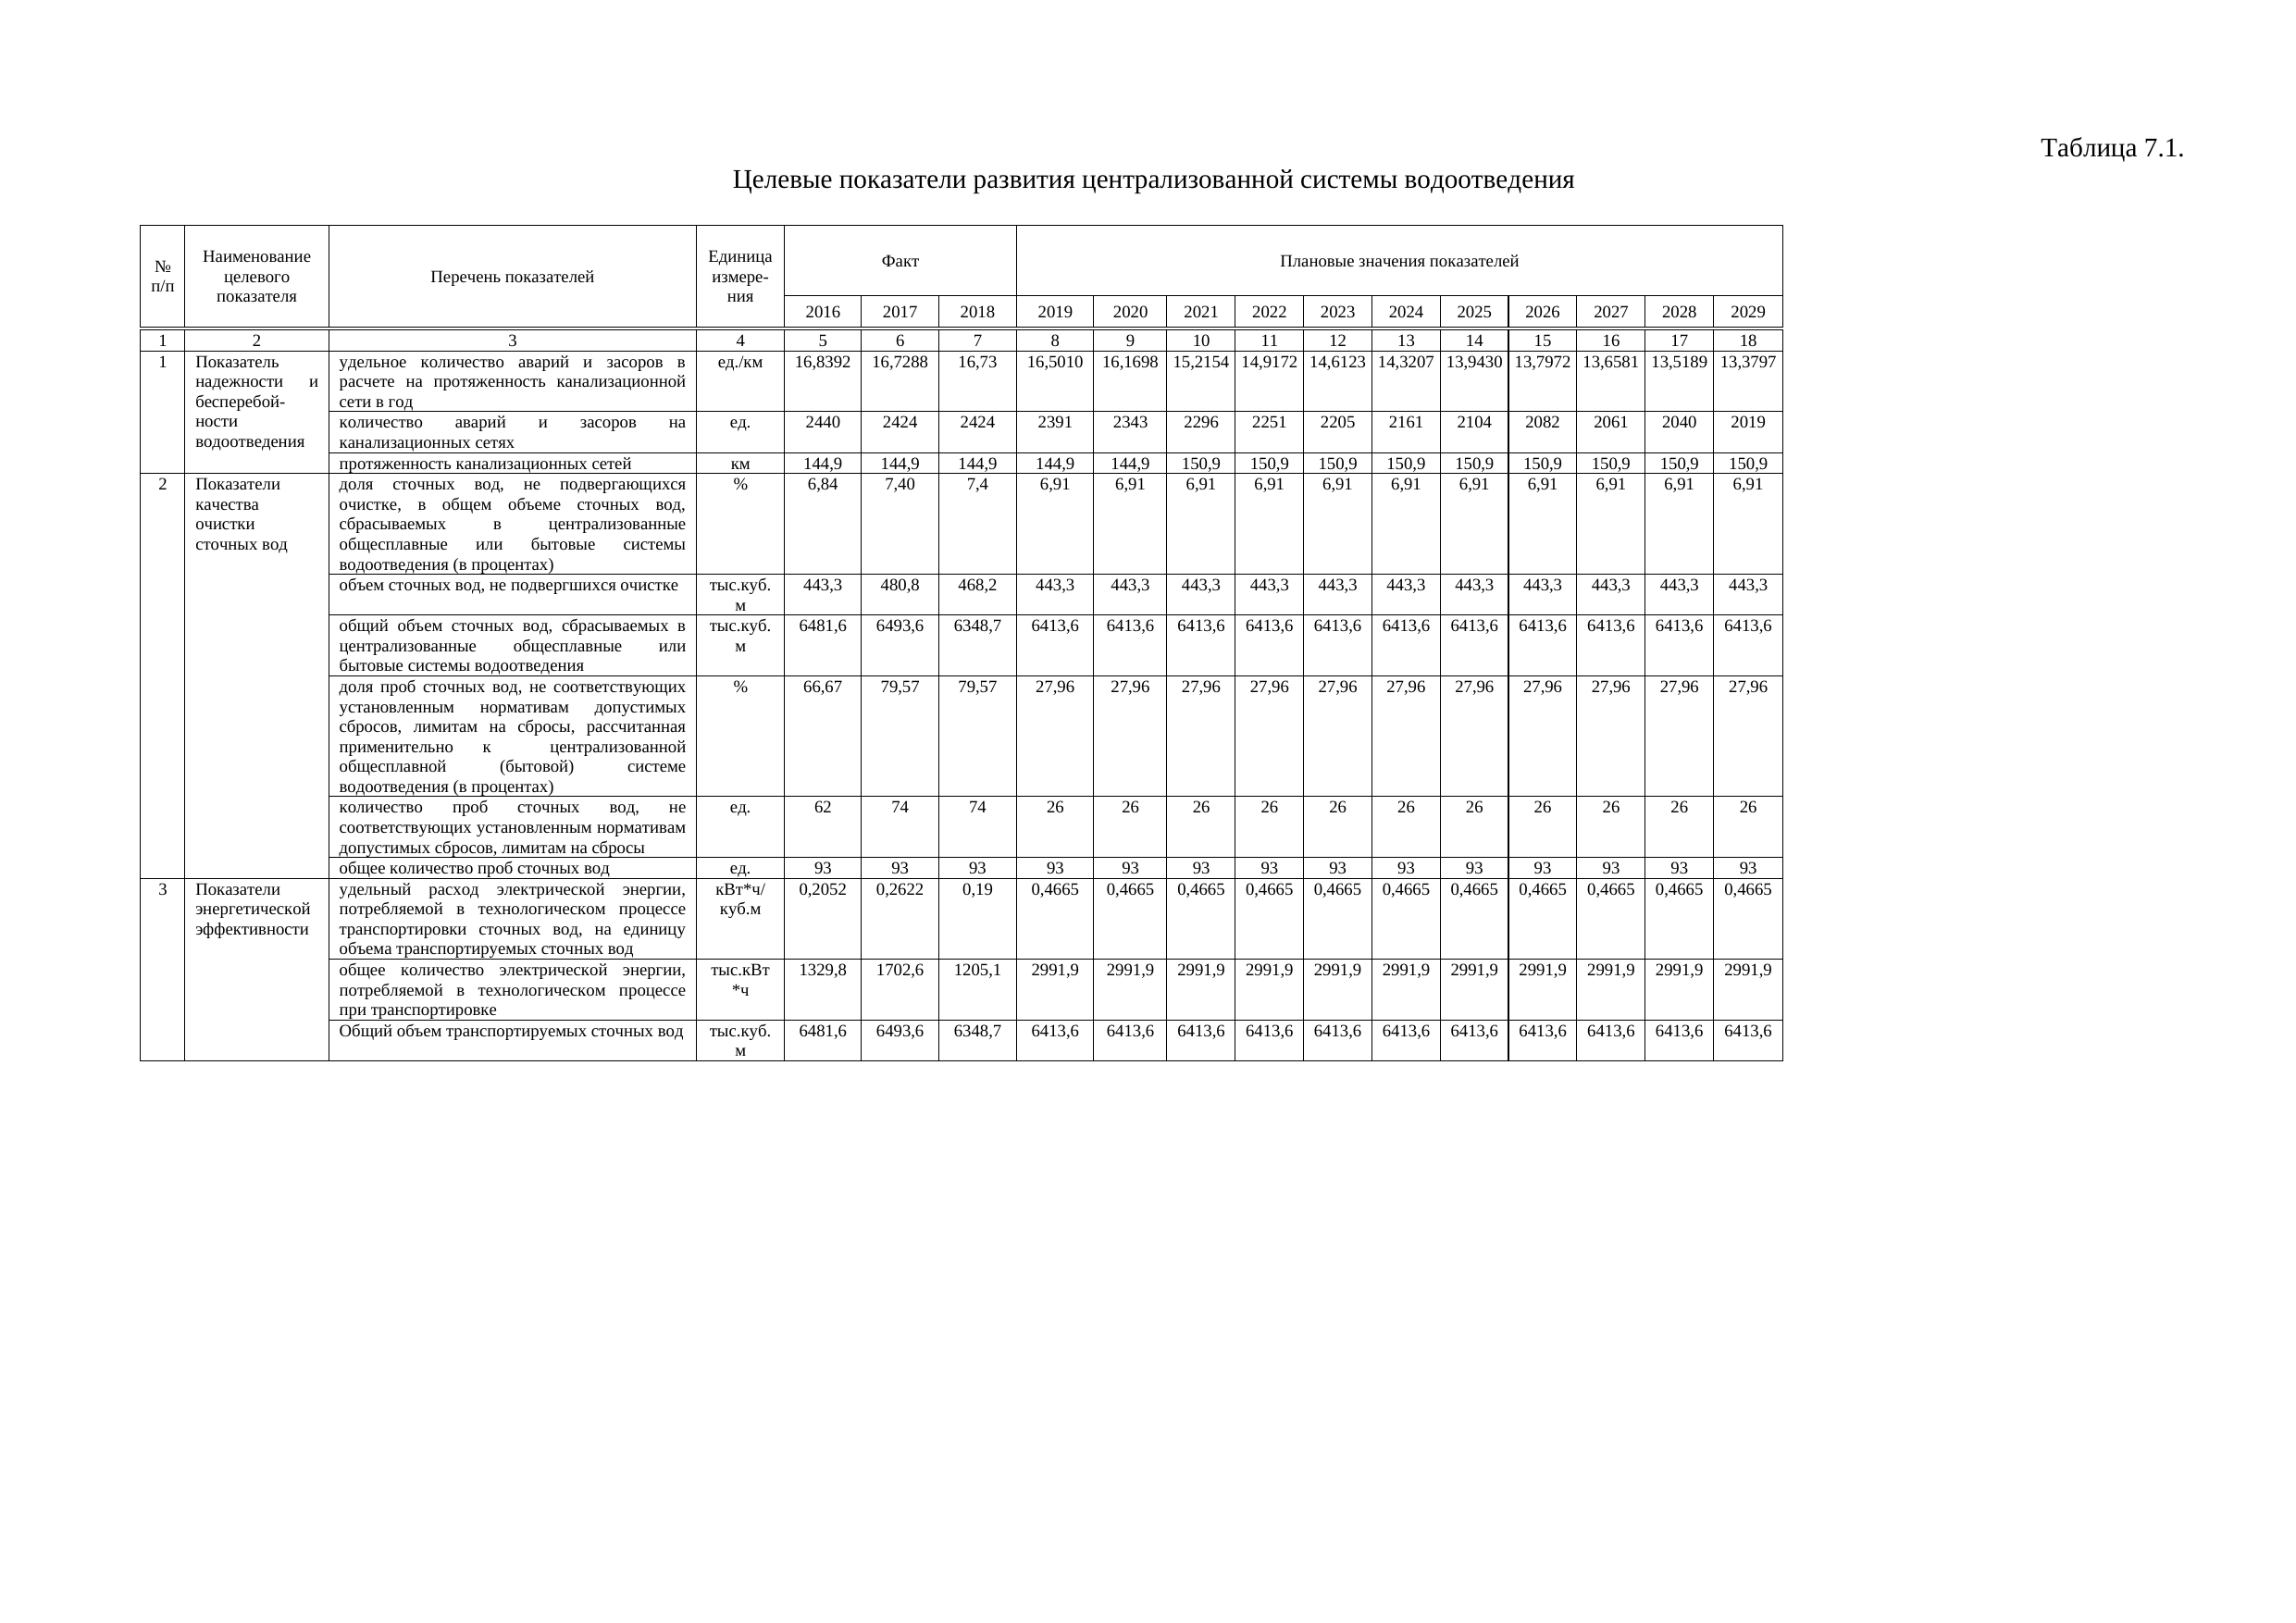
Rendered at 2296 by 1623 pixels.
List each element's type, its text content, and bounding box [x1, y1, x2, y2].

table_cell 6413,6 [1577, 1021, 1644, 1060]
table_cell % [697, 676, 784, 796]
table_cell 0,2622 [862, 879, 938, 959]
table_cell 93 [1372, 858, 1440, 878]
table_cell 6413,6 [1372, 1021, 1440, 1060]
table_cell доля проб сточных вод, не соответствующих установленным нормативам допустимых сбросов, лимитам на сбросы, рассчитанная применительно к централизованной общесплавной (бытовой) системе водоотведения (в процентах) [329, 676, 696, 796]
table_cell 150,9 [1304, 453, 1371, 473]
table_cell 2019 [1714, 412, 1782, 452]
table_cell 0,4665 [1441, 879, 1508, 959]
table_cell 6413,6 [1372, 615, 1440, 675]
text Таблица 7.1. [82, 131, 2184, 163]
table_cell 2023 [1304, 296, 1371, 327]
table_cell 480,8 [862, 575, 938, 614]
table_cell 6413,6 [1304, 1021, 1371, 1060]
table_cell 6,91 [1372, 474, 1440, 574]
table_header № п/п [141, 226, 184, 327]
table_cell 6413,6 [1577, 615, 1644, 675]
table_cell 0,4665 [1017, 879, 1093, 959]
table_cell 13,5189 [1645, 352, 1713, 411]
table_cell доля сточных вод, не подвергающихся очистке, в общем объеме сточных вод, сбрасываемых в централизованные общесплавные или бытовые системы водоотведения (в процентах) [329, 474, 696, 574]
table_cell 93 [1304, 858, 1371, 878]
table_cell 6481,6 [785, 1021, 861, 1060]
table_cell 27,96 [1577, 676, 1644, 796]
table_cell 6413,6 [1714, 1021, 1782, 1060]
table_cell количество аварий и засоров на канализационных сетях [329, 412, 696, 452]
table_cell 26 [1441, 797, 1508, 857]
table_cell 14,6123 [1304, 352, 1371, 411]
table_cell 443,3 [1645, 575, 1713, 614]
table_cell количество проб сточных вод, не соответствующих установленным нормативам допустимых сбросов, лимитам на сбросы [329, 797, 696, 857]
table_cell протяженность канализационных сетей [329, 453, 696, 473]
table_header 12 [1304, 330, 1371, 351]
table_cell тыс.кВт*ч [697, 960, 784, 1020]
table_cell 2991,9 [1645, 960, 1713, 1020]
table_cell 1 [141, 352, 184, 473]
table_cell 2017 [862, 296, 938, 327]
table_cell 74 [862, 797, 938, 857]
table_cell 2991,9 [1094, 960, 1166, 1020]
table_cell удельный расход электрической энергии, потребляемой в технологическом процессе транспортировки сточных вод, на единицу объема транспортируемых сточных вод [329, 879, 696, 959]
table_cell 26 [1235, 797, 1303, 857]
table_cell 2991,9 [1304, 960, 1371, 1020]
table_cell 6413,6 [1645, 1021, 1713, 1060]
table_cell 443,3 [1017, 575, 1093, 614]
table_cell 6413,6 [1235, 615, 1303, 675]
table_cell 2251 [1235, 412, 1303, 452]
table_cell 79,57 [939, 676, 1016, 796]
table_header 3 [329, 330, 696, 351]
table_cell 13,6581 [1577, 352, 1644, 411]
table_cell 443,3 [1577, 575, 1644, 614]
table_header 10 [1167, 330, 1235, 351]
table_cell 14,3207 [1372, 352, 1440, 411]
table_cell 443,3 [1714, 575, 1782, 614]
table_cell 443,3 [1372, 575, 1440, 614]
table_cell 7,4 [939, 474, 1016, 574]
table_cell 6,91 [1094, 474, 1166, 574]
table_cell 2343 [1094, 412, 1166, 452]
table_cell 6348,7 [939, 615, 1016, 675]
table_cell 62 [785, 797, 861, 857]
table_cell объем сточных вод, не подвергшихся очистке [329, 575, 696, 614]
table_cell Показатель надежности и бесперебой-ности водоотведения [185, 352, 329, 473]
table_cell км [697, 453, 784, 473]
table_cell 6413,6 [1714, 615, 1782, 675]
table_cell 443,3 [1441, 575, 1508, 614]
table_cell 0,4665 [1645, 879, 1713, 959]
table_cell 144,9 [862, 453, 938, 473]
table_cell 443,3 [785, 575, 861, 614]
table_header 1 [141, 330, 184, 351]
table_cell 150,9 [1645, 453, 1713, 473]
table_cell кВт*ч/ куб.м [697, 879, 784, 959]
table_cell 2018 [939, 296, 1016, 327]
table_header Перечень показателей [329, 226, 696, 327]
table_cell 1205,1 [939, 960, 1016, 1020]
table_cell 6413,6 [1509, 615, 1576, 675]
table_header 6 [862, 330, 938, 351]
table_header 11 [1235, 330, 1303, 351]
table_cell 14,9172 [1235, 352, 1303, 411]
table_cell 16,8392 [785, 352, 861, 411]
table_cell 26 [1372, 797, 1440, 857]
table_cell ед./км [697, 352, 784, 411]
table_cell 16,73 [939, 352, 1016, 411]
table_cell 1702,6 [862, 960, 938, 1020]
table_cell 26 [1094, 797, 1166, 857]
table_cell 6413,6 [1304, 615, 1371, 675]
table_cell 2026 [1509, 296, 1576, 327]
table_cell 93 [1235, 858, 1303, 878]
text Целевые показатели развития централизованной системы водоотведения [82, 163, 2184, 193]
table_cell 6,91 [1017, 474, 1093, 574]
table_cell 26 [1304, 797, 1371, 857]
table_cell 6413,6 [1094, 615, 1166, 675]
table_cell 6,91 [1645, 474, 1713, 574]
table_cell 0,4665 [1167, 879, 1235, 959]
table_cell 6,91 [1167, 474, 1235, 574]
table_cell 93 [1714, 858, 1782, 878]
table_cell 2104 [1441, 412, 1508, 452]
table_cell 6,84 [785, 474, 861, 574]
table_cell 1329,8 [785, 960, 861, 1020]
table_cell 15,2154 [1167, 352, 1235, 411]
table_cell 2040 [1645, 412, 1713, 452]
table_cell 16,7288 [862, 352, 938, 411]
table_cell 26 [1645, 797, 1713, 857]
table_cell тыс.куб.м [697, 1021, 784, 1060]
table_cell 6,91 [1304, 474, 1371, 574]
table_cell 6413,6 [1645, 615, 1713, 675]
table_cell 2 [141, 474, 184, 878]
table_cell Общий объем транспортируемых сточных вод [329, 1021, 696, 1060]
table_cell 6,91 [1509, 474, 1576, 574]
table_cell 13,3797 [1714, 352, 1782, 411]
table_header 18 [1714, 330, 1782, 351]
table_cell 93 [1577, 858, 1644, 878]
table_cell 93 [1094, 858, 1166, 878]
table_cell 150,9 [1714, 453, 1782, 473]
table_cell 2991,9 [1441, 960, 1508, 1020]
table_cell 2021 [1167, 296, 1235, 327]
table_cell 93 [1441, 858, 1508, 878]
table_cell 93 [862, 858, 938, 878]
table_cell 2991,9 [1577, 960, 1644, 1020]
table_cell 66,67 [785, 676, 861, 796]
table_cell 6413,6 [1017, 1021, 1093, 1060]
table_cell 2424 [862, 412, 938, 452]
table_cell 93 [785, 858, 861, 878]
table_cell 0,4665 [1577, 879, 1644, 959]
table_cell 3 [141, 879, 184, 1060]
table_cell 443,3 [1167, 575, 1235, 614]
table_cell 0,4665 [1235, 879, 1303, 959]
table_cell 27,96 [1017, 676, 1093, 796]
table_cell 0,19 [939, 879, 1016, 959]
table_header 8 [1017, 330, 1093, 351]
table_cell 6493,6 [862, 615, 938, 675]
table_cell ед. [697, 797, 784, 857]
table_cell тыс.куб.м [697, 575, 784, 614]
table_cell 26 [1167, 797, 1235, 857]
table_cell 93 [939, 858, 1016, 878]
table_cell удельное количество аварий и засоров в расчете на протяженность канализационной сети в год [329, 352, 696, 411]
table_cell 26 [1577, 797, 1644, 857]
table_cell 6,91 [1714, 474, 1782, 574]
table_cell 16,5010 [1017, 352, 1093, 411]
table_cell 2019 [1017, 296, 1093, 327]
table_cell 144,9 [939, 453, 1016, 473]
table_cell 0,4665 [1304, 879, 1371, 959]
table_cell 6413,6 [1167, 1021, 1235, 1060]
table_cell 0,2052 [785, 879, 861, 959]
table_cell 443,3 [1235, 575, 1303, 614]
table_cell 7,40 [862, 474, 938, 574]
table_header Единица измере-ния [697, 226, 784, 327]
table_header 16 [1577, 330, 1644, 351]
table_cell 2022 [1235, 296, 1303, 327]
table_header 5 [785, 330, 861, 351]
table_cell 2082 [1509, 412, 1576, 452]
table_cell 27,96 [1304, 676, 1371, 796]
table_cell 2061 [1577, 412, 1644, 452]
table_cell 13,9430 [1441, 352, 1508, 411]
table_cell % [697, 474, 784, 574]
table_cell 6413,6 [1235, 1021, 1303, 1060]
table_cell 27,96 [1509, 676, 1576, 796]
table_cell 150,9 [1509, 453, 1576, 473]
table_cell 2991,9 [1372, 960, 1440, 1020]
table_cell 2024 [1372, 296, 1440, 327]
table_cell 2020 [1094, 296, 1166, 327]
table_cell 26 [1017, 797, 1093, 857]
table_cell 6,91 [1577, 474, 1644, 574]
table_cell 150,9 [1577, 453, 1644, 473]
table_cell 0,4665 [1714, 879, 1782, 959]
table_cell 13,7972 [1509, 352, 1576, 411]
table_cell 6481,6 [785, 615, 861, 675]
table_cell 150,9 [1167, 453, 1235, 473]
table_cell 2991,9 [1235, 960, 1303, 1020]
table_header 9 [1094, 330, 1166, 351]
table_header 7 [939, 330, 1016, 351]
table_cell 0,4665 [1094, 879, 1166, 959]
table_cell 27,96 [1235, 676, 1303, 796]
table_cell 2025 [1441, 296, 1508, 327]
table_cell 93 [1167, 858, 1235, 878]
table_cell 468,2 [939, 575, 1016, 614]
table_cell 26 [1714, 797, 1782, 857]
table_header 15 [1509, 330, 1576, 351]
table_cell 2391 [1017, 412, 1093, 452]
table_cell 2991,9 [1714, 960, 1782, 1020]
table_cell 6413,6 [1441, 615, 1508, 675]
table_cell общий объем сточных вод, сбрасываемых в централизованные общесплавные или бытовые системы водоотведения [329, 615, 696, 675]
table_header 14 [1441, 330, 1508, 351]
table_cell 93 [1017, 858, 1093, 878]
table_cell 6413,6 [1509, 1021, 1576, 1060]
table_cell 150,9 [1235, 453, 1303, 473]
table_header Плановые значения показателей [1017, 226, 1782, 295]
table_cell общее количество проб сточных вод [329, 858, 696, 878]
table_cell 2029 [1714, 296, 1782, 327]
table_cell 2296 [1167, 412, 1235, 452]
table_cell 6413,6 [1017, 615, 1093, 675]
table_header Наименование целевого показателя [185, 226, 329, 327]
table_cell 443,3 [1304, 575, 1371, 614]
table_cell ед. [697, 858, 784, 878]
table_header 4 [697, 330, 784, 351]
table_cell 27,96 [1167, 676, 1235, 796]
table_cell 2440 [785, 412, 861, 452]
table_cell 6413,6 [1167, 615, 1235, 675]
table_cell Показатели качества очистки сточных вод [185, 474, 329, 878]
table_cell 27,96 [1094, 676, 1166, 796]
table_cell 93 [1509, 858, 1576, 878]
table_header 2 [185, 330, 329, 351]
table_cell 2161 [1372, 412, 1440, 452]
table_cell 2991,9 [1509, 960, 1576, 1020]
table_cell 2424 [939, 412, 1016, 452]
table_cell 6413,6 [1094, 1021, 1166, 1060]
table_cell Показатели энергетической эффективности [185, 879, 329, 1060]
table_cell 0,4665 [1372, 879, 1440, 959]
table_cell 74 [939, 797, 1016, 857]
table_cell 6493,6 [862, 1021, 938, 1060]
table_cell 2028 [1645, 296, 1713, 327]
table_cell 79,57 [862, 676, 938, 796]
table_cell 144,9 [1017, 453, 1093, 473]
table_cell 6413,6 [1441, 1021, 1508, 1060]
table_cell 144,9 [785, 453, 861, 473]
table_cell 2205 [1304, 412, 1371, 452]
table_cell 2016 [785, 296, 861, 327]
table_cell тыс.куб.м [697, 615, 784, 675]
table_cell 150,9 [1441, 453, 1508, 473]
table_cell ед. [697, 412, 784, 452]
table_cell 27,96 [1372, 676, 1440, 796]
table_cell 93 [1645, 858, 1713, 878]
table_cell 27,96 [1645, 676, 1713, 796]
table_cell 144,9 [1094, 453, 1166, 473]
table_cell 2027 [1577, 296, 1644, 327]
table_cell 6348,7 [939, 1021, 1016, 1060]
table_cell 27,96 [1714, 676, 1782, 796]
table_cell 2991,9 [1167, 960, 1235, 1020]
table_cell 0,4665 [1509, 879, 1576, 959]
table_cell 2991,9 [1017, 960, 1093, 1020]
table_cell 27,96 [1441, 676, 1508, 796]
table_cell общее количество электрической энергии, потребляемой в технологическом процессе при транспортировке [329, 960, 696, 1020]
table_cell 6,91 [1235, 474, 1303, 574]
table_cell 26 [1509, 797, 1576, 857]
table_cell 16,1698 [1094, 352, 1166, 411]
table_cell 6,91 [1441, 474, 1508, 574]
table_header 17 [1645, 330, 1713, 351]
table_header Факт [785, 226, 1016, 295]
table_cell 443,3 [1509, 575, 1576, 614]
table_cell 150,9 [1372, 453, 1440, 473]
table_header 13 [1372, 330, 1440, 351]
table_cell 443,3 [1094, 575, 1166, 614]
